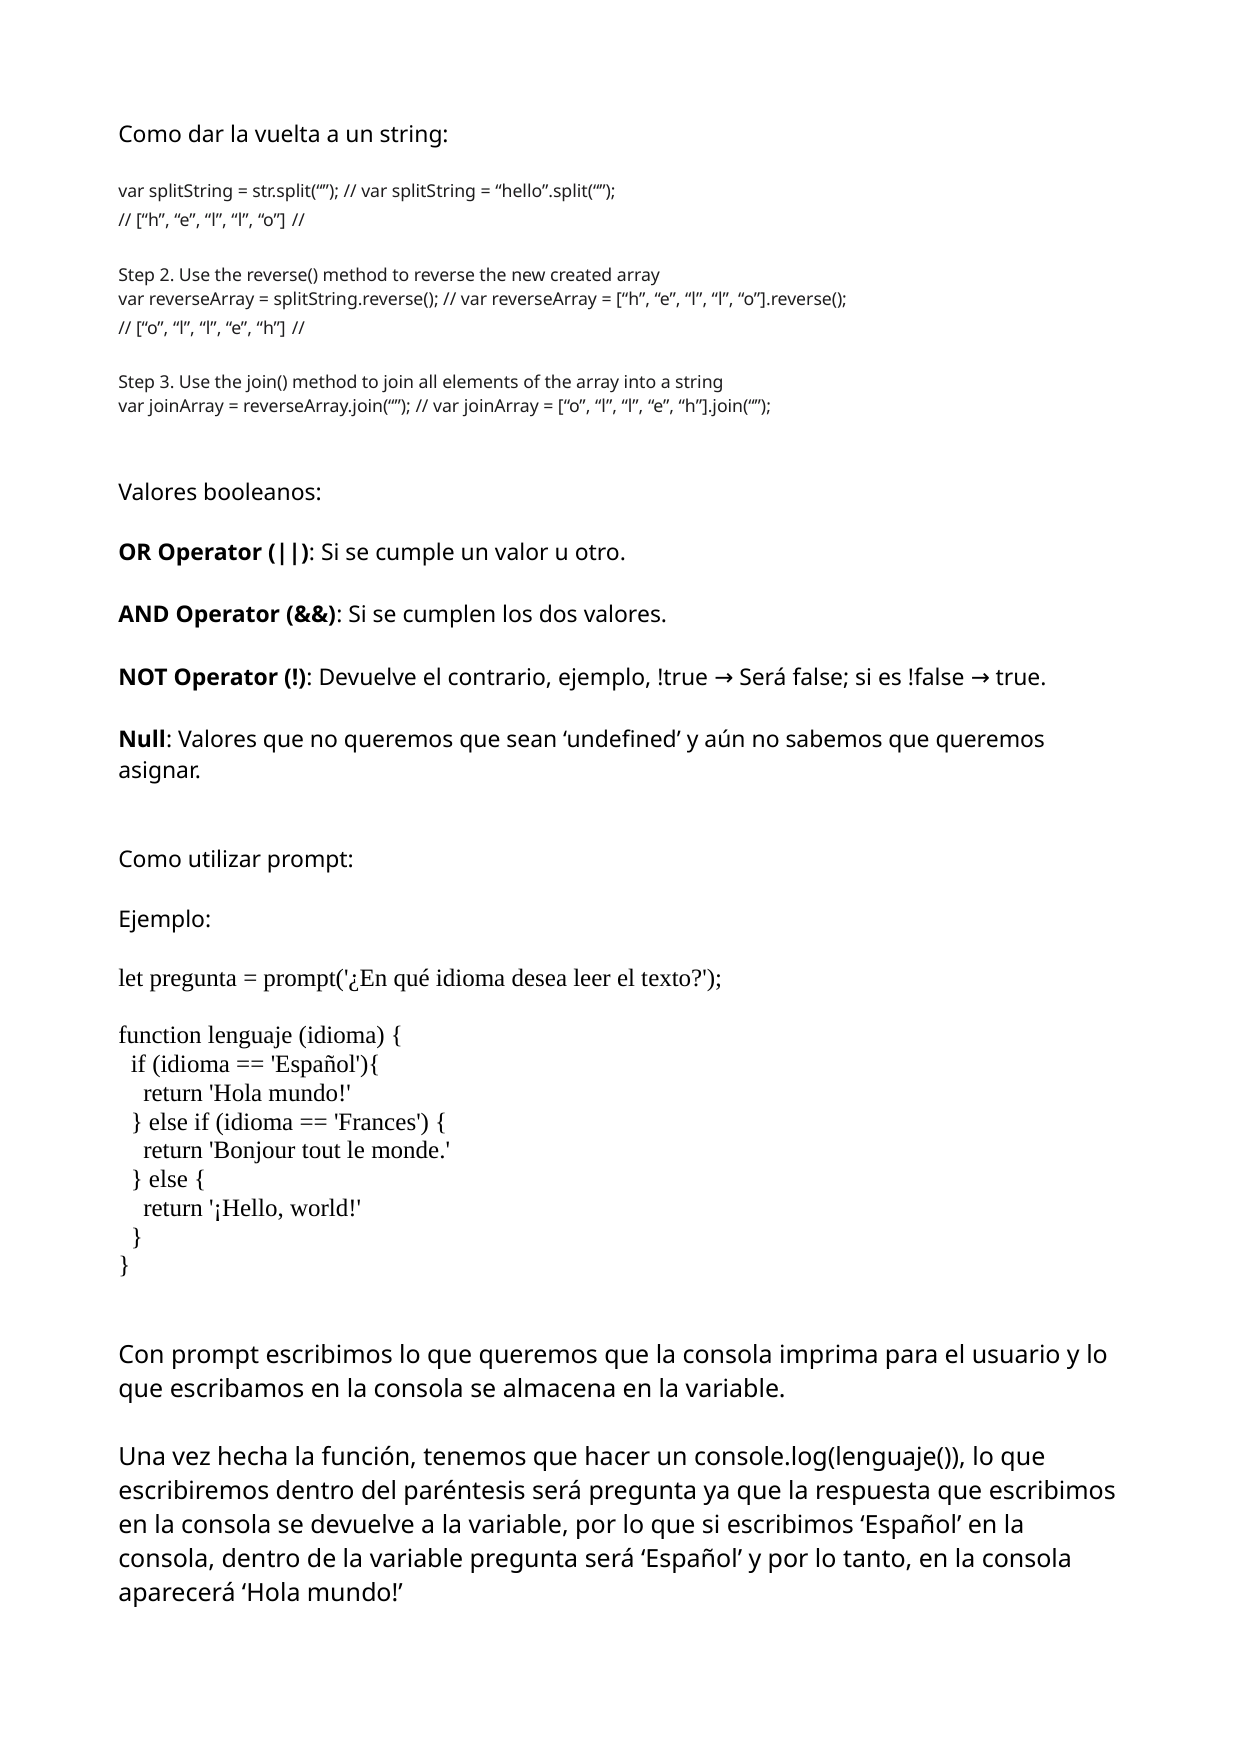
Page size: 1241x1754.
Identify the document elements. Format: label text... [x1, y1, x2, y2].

text Con prompt escribimos lo que queremos que la consola imprima para el usuario y lo que escribamos en la consola se almacena en la variable. [118, 1337, 1122, 1405]
text } else { [118, 1164, 1122, 1193]
text } else if (idioma == 'Frances') { [118, 1107, 1122, 1135]
text AND Operator (&&): Si se cumplen los dos valores. [118, 598, 1122, 629]
text Como utilizar prompt: [118, 843, 1122, 874]
text Como dar la vuelta a un string: [118, 118, 1122, 149]
text function lenguaje (idioma) { [118, 1020, 1122, 1049]
text } [118, 1250, 1122, 1279]
text Step 2. Use the reverse() method to reverse the new created array var reverseArray = splitString.reverse(); // var reverseArray = [“h”, “e”, “l”, “l”, “o”].reverse(); // [“o”, “l”, “l”, “e”, “h”] // [118, 262, 1122, 341]
text Step 3. Use the join() method to join all elements of the array into a string var joinArray = reverseArray.join(“”); // var joinArray = [“o”, “l”, “l”, “e”, “h”].join(“”); [118, 370, 1122, 418]
text } [118, 1222, 1122, 1250]
text return '¡Hello, world!' [118, 1193, 1122, 1222]
text Ejemplo: [118, 903, 1122, 934]
text var splitString = str.split(“”); // var splitString = “hello”.split(“”); // [“h”, “e”, “l”, “l”, “o”] // [118, 178, 1122, 233]
text return 'Bonjour tout le monde.' [118, 1135, 1122, 1164]
text Null: Valores que no queremos que sean ‘undefined’ y aún no sabemos que queremos asignar. [118, 723, 1122, 785]
text OR Operator (||): Si se cumple un valor u otro. [118, 535, 1122, 567]
text NOT Operator (!): Devuelve el contrario, ejemplo, !true → Será false; si es !false → true. [118, 660, 1122, 692]
text if (idioma == 'Español'){ [118, 1049, 1122, 1078]
text let pregunta = prompt('¿En qué idioma desea leer el texto?'); [118, 963, 1122, 992]
text Valores booleanos: [118, 475, 1122, 507]
text return 'Hola mundo!' [118, 1078, 1122, 1107]
text Una vez hecha la función, tenemos que hacer un console.log(lenguaje()), lo que escribiremos dentro del paréntesis será pregunta ya que la respuesta que escribimos en la consola se devuelve a la variable, por lo que si escribimos ‘Español’ en la consola, dentro de la variable pregunta será ‘Español’ y por lo tanto, en la consola aparecerá ‘Hola mundo!’ [118, 1439, 1122, 1609]
